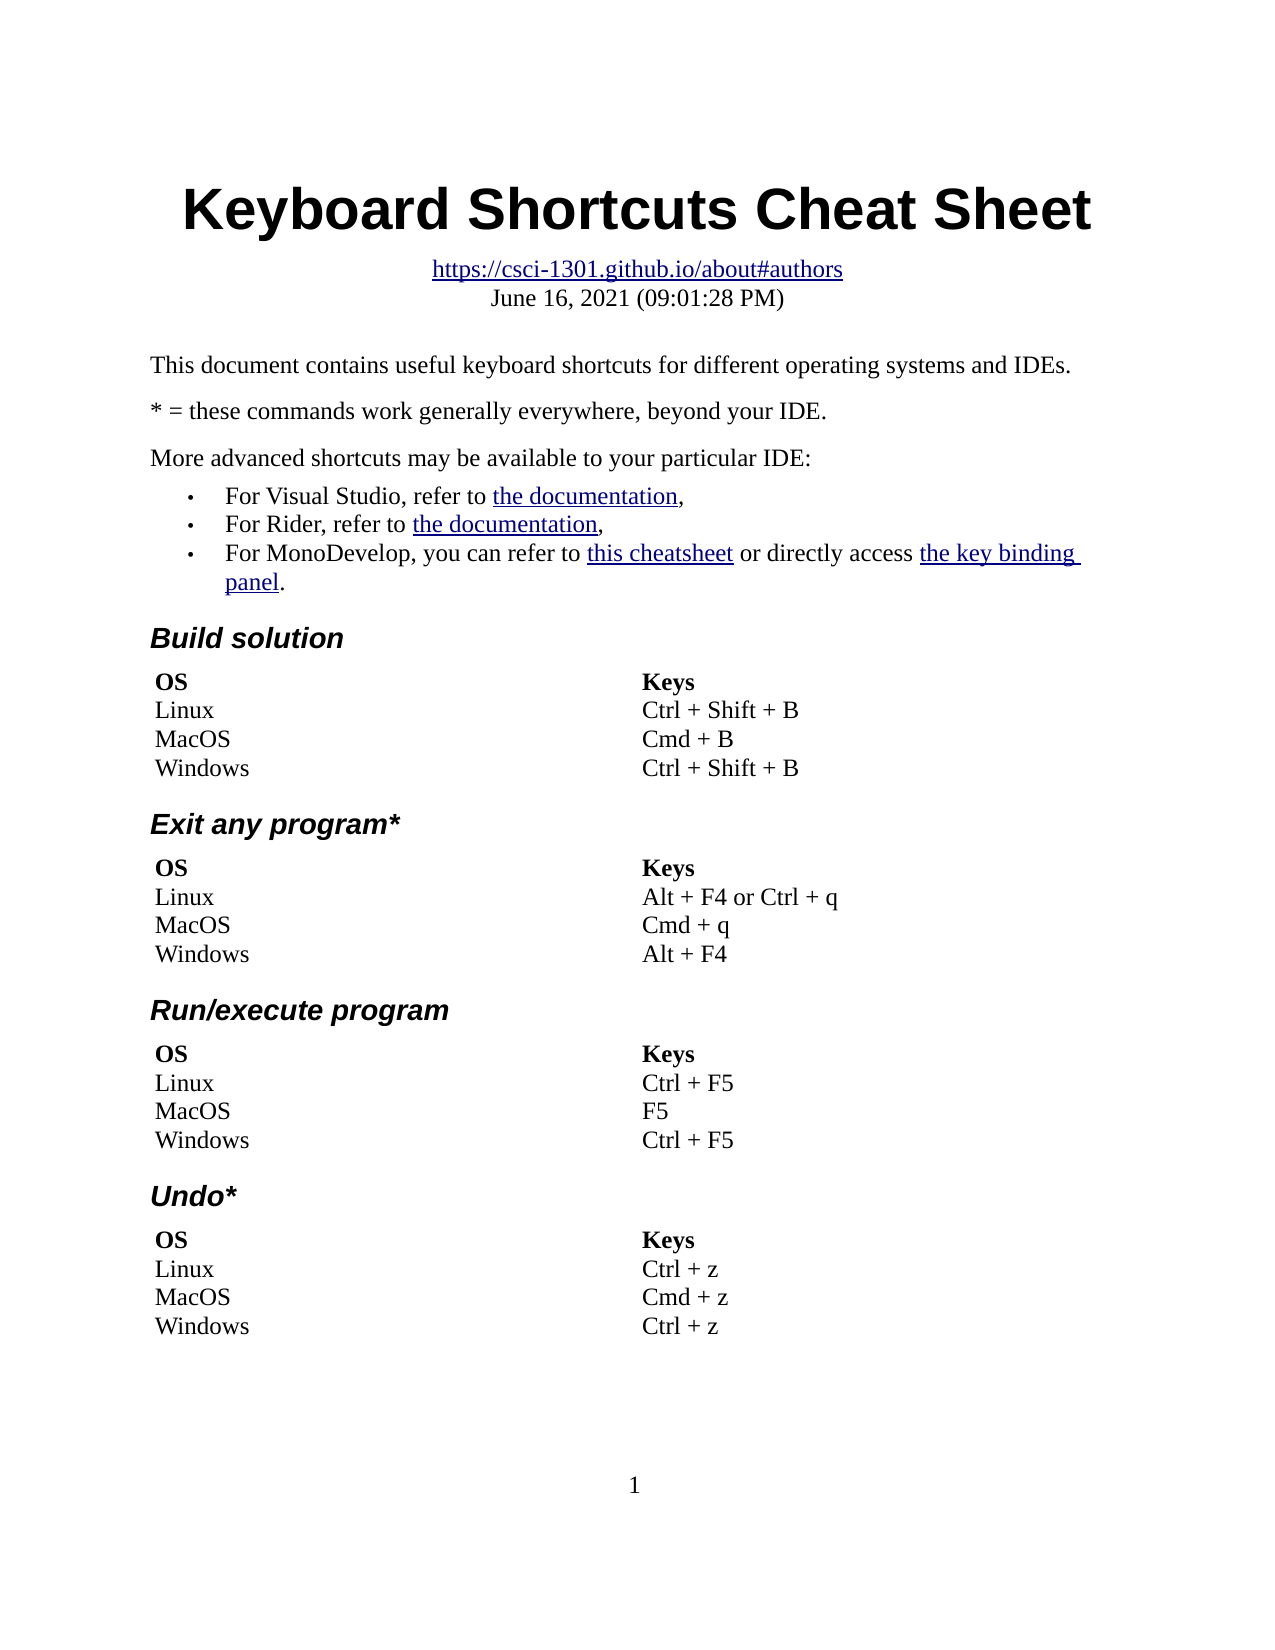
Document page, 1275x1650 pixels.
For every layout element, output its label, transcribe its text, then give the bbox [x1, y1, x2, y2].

table_cell MacOS [150, 1283, 637, 1311]
table_cell Windows [150, 1311, 637, 1340]
table_cell Linux [150, 1254, 637, 1282]
table_header OS [150, 853, 637, 882]
table_cell Cmd + z [638, 1283, 1125, 1311]
table_cell Windows [150, 1125, 637, 1154]
table_cell F5 [638, 1096, 1125, 1125]
table_cell Ctrl + Shift + B [638, 753, 1125, 782]
table_cell Linux [150, 696, 637, 724]
table_cell Cmd + B [638, 724, 1125, 753]
text https://csci-1301.github.io/about#authors [150, 254, 1125, 283]
list For MonoDevelop, you can refer to this cheatsheet or directly access the key binding panel. [187, 538, 1125, 596]
table_cell Alt + F4 or Ctrl + q [638, 882, 1125, 910]
table_cell Alt + F4 [638, 939, 1125, 968]
table_header OS [150, 667, 637, 696]
table_header OS [150, 1225, 637, 1254]
subtitle Build solution [150, 621, 1125, 654]
table_header Keys [638, 1039, 1125, 1068]
table_header Keys [638, 853, 1125, 882]
table_cell Windows [150, 939, 637, 968]
table_cell MacOS [150, 724, 637, 753]
table_cell Linux [150, 1068, 637, 1096]
text June 16, 2021 (09:01:28 PM) [150, 283, 1125, 312]
table_cell Linux [150, 882, 637, 910]
table_header OS [150, 1039, 637, 1068]
table_header Keys [638, 1225, 1125, 1254]
text This document contains useful keyboard shortcuts for different operating systems and IDEs. [150, 350, 1125, 378]
table_cell Windows [150, 753, 637, 782]
table_cell Ctrl + z [638, 1311, 1125, 1340]
table_cell MacOS [150, 910, 637, 939]
title Keyboard Shortcuts Cheat Sheet [150, 175, 1125, 242]
list For Visual Studio, refer to the documentation, [187, 481, 1125, 509]
table_cell Ctrl + F5 [638, 1068, 1125, 1096]
table_header Keys [638, 667, 1125, 696]
text More advanced shortcuts may be available to your particular IDE: [150, 443, 1125, 472]
subtitle Undo* [150, 1179, 1125, 1212]
table_cell MacOS [150, 1096, 637, 1125]
subtitle Exit any program* [150, 807, 1125, 840]
text * = these commands work generally everywhere, beyond your IDE. [150, 396, 1125, 425]
table_cell Ctrl + Shift + B [638, 696, 1125, 724]
list For Rider, refer to the documentation, [187, 509, 1125, 538]
table_cell Ctrl + F5 [638, 1125, 1125, 1154]
table_cell Cmd + q [638, 910, 1125, 939]
subtitle Run/execute program [150, 993, 1125, 1026]
table_cell Ctrl + z [638, 1254, 1125, 1282]
